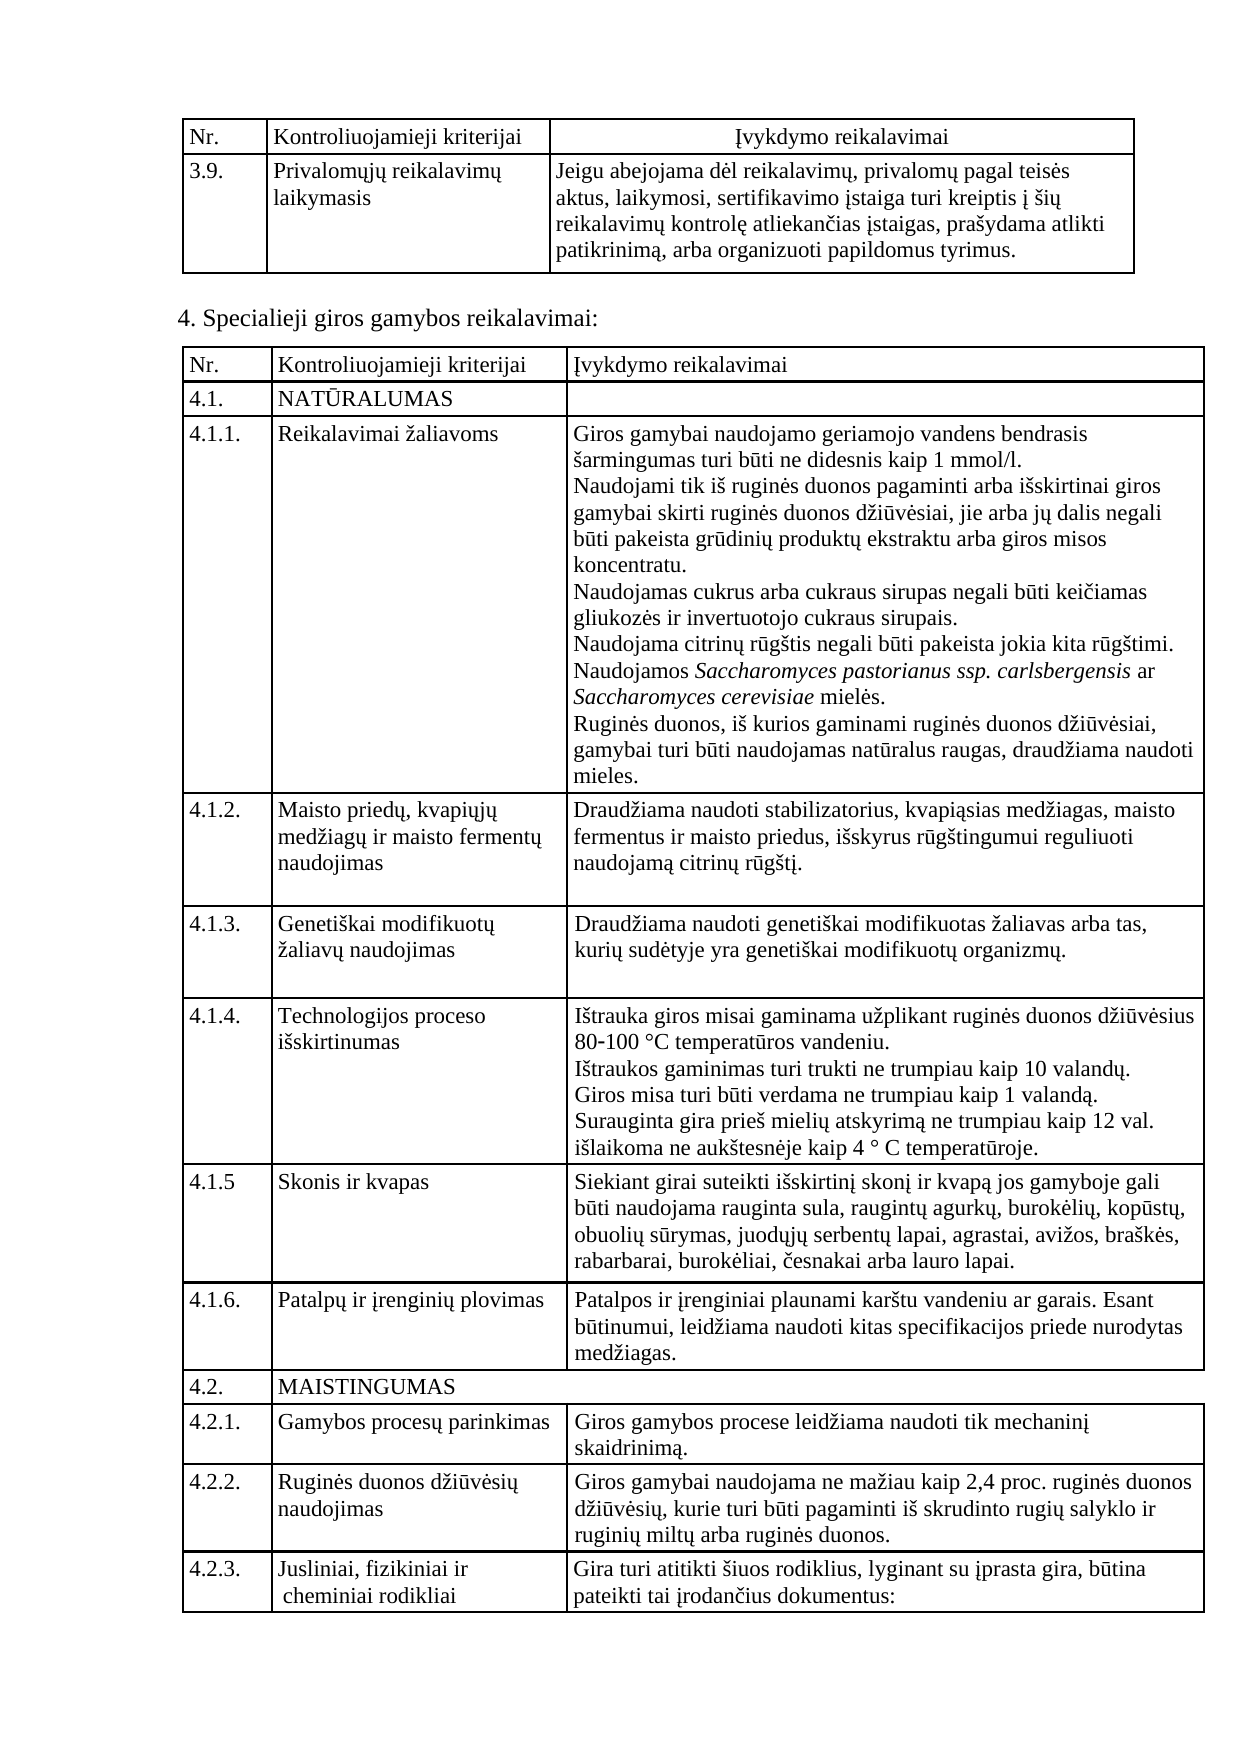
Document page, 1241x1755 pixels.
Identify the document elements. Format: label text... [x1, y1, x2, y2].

table_header Įvykdymo reikalavimai [551, 120, 1133, 152]
table_header Kontroliuojamieji kriterijai [268, 120, 549, 152]
table_cell Skonis ir kvapas [273, 1165, 566, 1281]
table_cell Draudžiama naudoti genetiškai modifikuotas žaliavas arba tas, kurių sudėtyje yra genetiškai modifikuotų organizmų. [568, 907, 1203, 997]
table_cell Giros gamybai naudojama ne mažiau kaip 2,4 proc. ruginės duonos džiūvėsių, kurie turi būti pagaminti iš skrudinto rugių salyklo ir ruginių miltų arba ruginės duonos. [568, 1465, 1203, 1550]
table_cell Privalomųjų reikalavimų laikymasis [268, 155, 549, 272]
table_cell 4.1.5 [184, 1165, 271, 1281]
table_cell Siekiant girai suteikti išskirtinį skonį ir kvapą jos gamyboje gali būti naudojama rauginta sula, raugintų agurkų, burokėlių, kopūstų, obuolių sūrymas, juodųjų serbentų lapai, agrastai, avižos, braškės, rabarbarai, burokėliai, česnakai arba lauro lapai. [568, 1165, 1203, 1281]
table_cell NATŪRALUMAS [273, 383, 566, 415]
text 4. Specialieji giros gamybos reikalavimai: [177, 303, 1122, 332]
table_header Įvykdymo reikalavimai [568, 348, 1203, 380]
table_cell Patalpos ir įrenginiai plaunami karštu vandeniu ar garais. Esant būtinumui, leidžiama naudoti kitas specifikacijos priede nurodytas medžiagas. [568, 1284, 1203, 1368]
table_cell 4.2.2. [184, 1465, 271, 1550]
table_cell Gamybos procesų parinkimas [273, 1405, 566, 1463]
table_header Nr. [184, 348, 271, 380]
table_cell 4.2. [184, 1371, 271, 1403]
table_cell 4.1. [184, 383, 271, 415]
table_cell Draudžiama naudoti stabilizatorius, kvapiąsias medžiagas, maisto fermentus ir maisto priedus, išskyrus rūgštingumui reguliuoti naudojamą citrinų rūgštį. [568, 794, 1203, 905]
table_cell Genetiškai modifikuotų žaliavų naudojimas [273, 907, 566, 997]
table_cell 4.1.6. [184, 1284, 271, 1368]
table_cell Patalpų ir įrenginių plovimas [273, 1284, 566, 1368]
table_header Nr. [184, 120, 266, 152]
table_cell 4.1.1. [184, 417, 271, 792]
table_cell Reikalavimai žaliavoms [273, 417, 566, 792]
table_cell 4.2.1. [184, 1405, 271, 1463]
table_cell Ištrauka giros misai gaminama užplikant ruginės duonos džiūvėsius 80100 °C temperatūros vandeniu. Ištraukos gaminimas turi trukti ne trumpiau kaip 10 valandų. Giros misa turi būti verdama ne trumpiau kaip 1 valandą. Surauginta gira prieš mielių atskyrimą ne trumpiau kaip 12 val. išlaikoma ne aukštesnėje kaip 4 ° C temperatūroje. [568, 999, 1203, 1163]
table_cell [568, 383, 1203, 415]
table_cell 4.1.3. [184, 907, 271, 997]
table_cell Giros gamybai naudojamo geriamojo vandens bendrasis šarmingumas turi būti ne didesnis kaip 1 mmol/l. Naudojami tik iš ruginės duonos pagaminti arba išskirtinai giros gamybai skirti ruginės duonos džiūvėsiai, jie arba jų dalis negali būti pakeista grūdinių produktų ekstraktu arba giros misos koncentratu. Naudojamas cukrus arba cukraus sirupas negali būti keičiamas gliukozės ir invertuotojo cukraus sirupais. Naudojama citrinų rūgštis negali būti pakeista jokia kita rūgštimi. Naudojamos Saccharomyces pastorianus ssp. carlsbergensis ar Saccharomyces cerevisiae mielės. Ruginės duonos, iš kurios gaminami ruginės duonos džiūvėsiai, gamybai turi būti naudojamas natūralus raugas, draudžiama naudoti mieles. [568, 417, 1203, 792]
table_cell Jeigu abejojama dėl reikalavimų, privalomų pagal teisės aktus, laikymosi, sertifikavimo įstaiga turi kreiptis į šių reikalavimų kontrolę atliekančias įstaigas, prašydama atlikti patikrinimą, arba organizuoti papildomus tyrimus. [551, 155, 1133, 272]
table_cell Gira turi atitikti šiuos rodiklius, lyginant su įprasta gira, būtina pateikti tai įrodančius dokumentus: [568, 1553, 1203, 1611]
table_cell Ruginės duonos džiūvėsių naudojimas [273, 1465, 566, 1550]
table_cell 3.9. [184, 155, 266, 272]
table_cell Maisto priedų, kvapiųjų medžiagų ir maisto fermentų naudojimas [273, 794, 566, 905]
table_cell Jusliniai, fizikiniai ir cheminiai rodikliai [273, 1553, 566, 1611]
table_header Kontroliuojamieji kriterijai [273, 348, 566, 380]
table_cell 4.2.3. [184, 1553, 271, 1611]
table_cell 4.1.2. [184, 794, 271, 905]
table_cell 4.1.4. [184, 999, 271, 1163]
table_cell Technologijos proceso išskirtinumas [273, 999, 566, 1163]
table_cell MAISTINGUMAS [273, 1371, 1204, 1403]
table_cell Giros gamybos procese leidžiama naudoti tik mechaninį skaidrinimą. [568, 1405, 1203, 1463]
